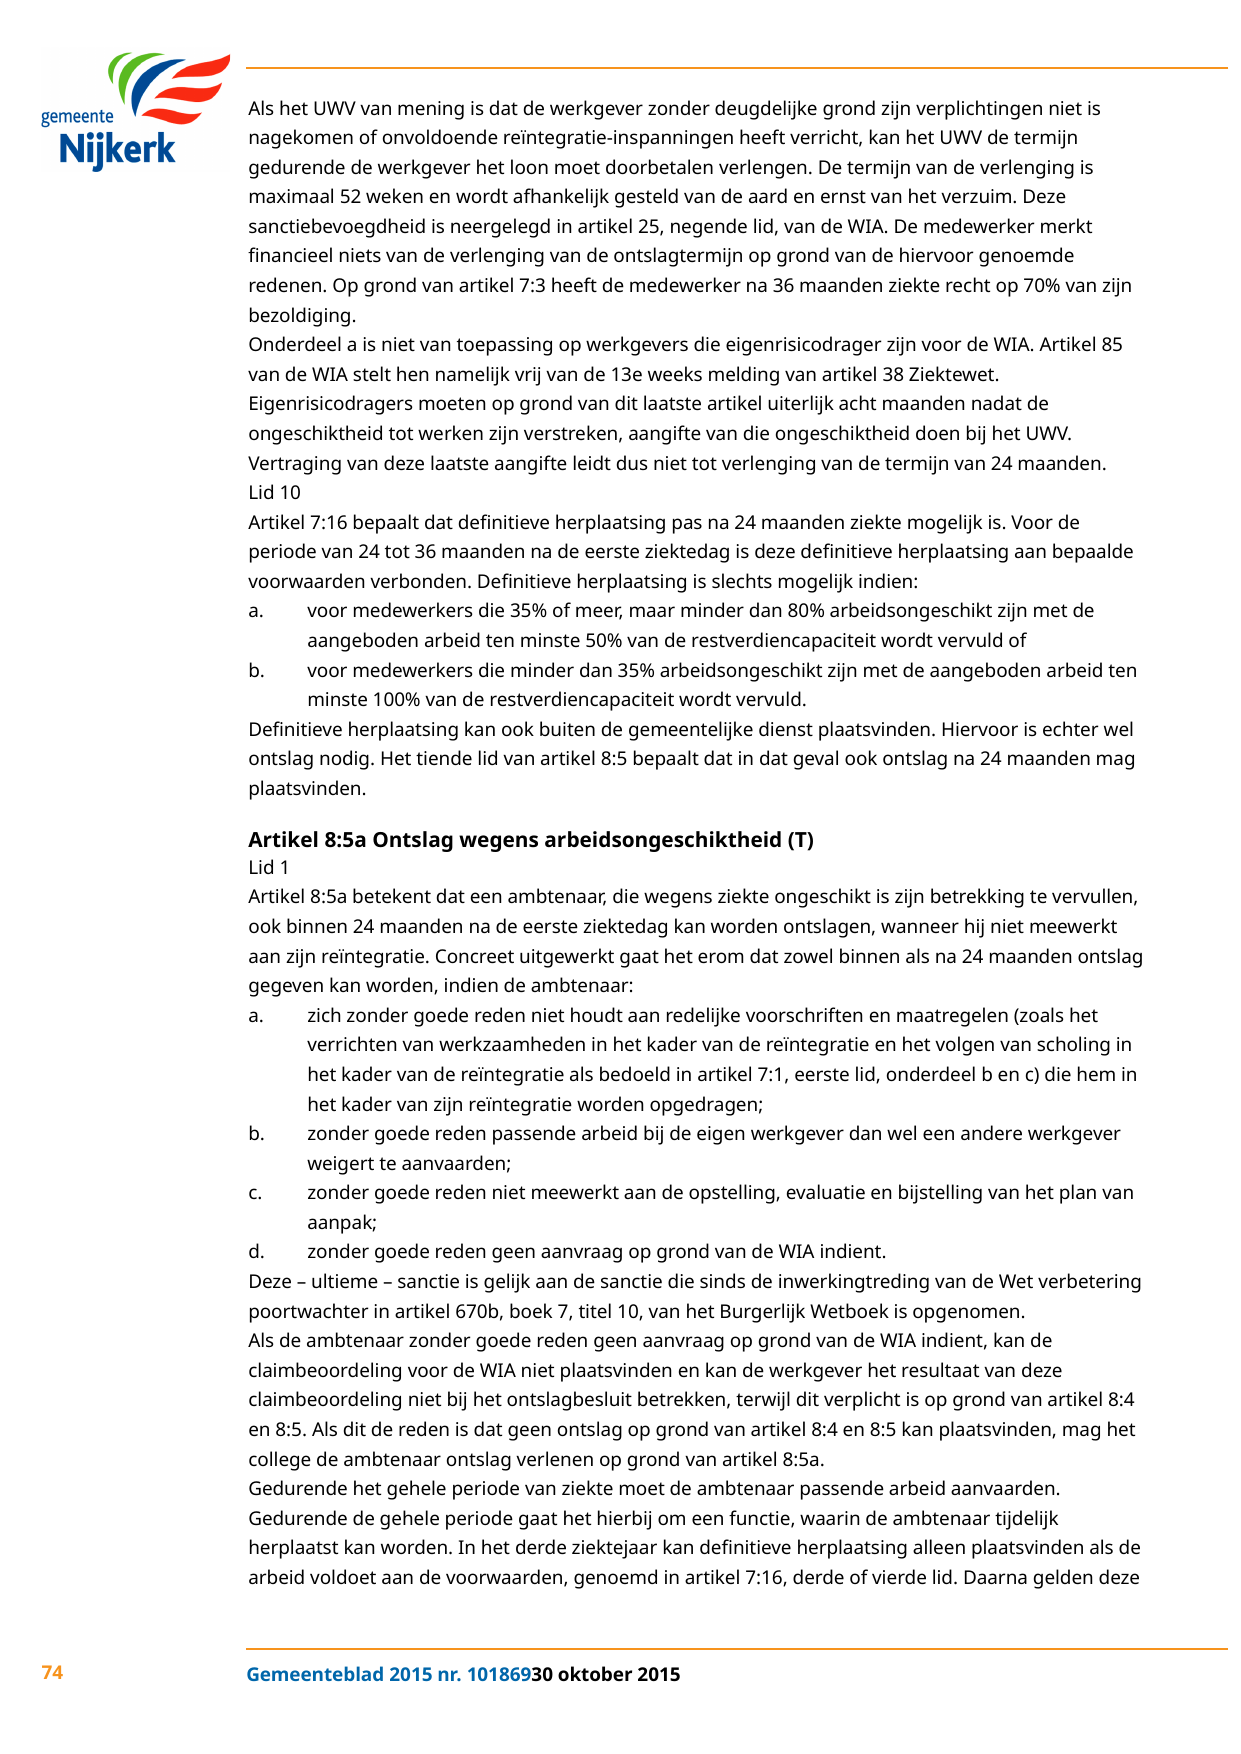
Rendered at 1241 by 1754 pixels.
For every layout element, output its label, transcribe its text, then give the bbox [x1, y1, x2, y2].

list zonder goede reden geen aanvraag op grond van de WIA indient. [248, 1239, 1152, 1264]
picture [41, 47, 231, 172]
text Artikel 8:5a Ontslag wegens arbeidsongeschiktheid (T) [248, 826, 1152, 854]
text Definitieve herplaatsing kan ook buiten de gemeentelijke dienst plaatsvinden. Hiervoor is echter wel ontslag nodig. Het tiende lid van artikel 8:5 bepaalt dat in dat geval ook ontslag na 24 maanden mag plaatsvinden. [248, 716, 1152, 801]
list zich zonder goede reden niet houdt aan redelijke voorschriften en maatregelen (zoals het verrichten van werkzaamheden in het kader van de reïntegratie en het volgen van scholing in het kader van de reïntegratie als bedoeld in artikel 7:1, eerste lid, onderdeel b en c) die hem in het kader van zijn reïntegratie worden opgedragen; [248, 1002, 1152, 1116]
list voor medewerkers die minder dan 35% arbeidsongeschikt zijn met de aangeboden arbeid ten minste 100% van de restverdiencapaciteit wordt vervuld. [248, 657, 1152, 712]
list voor medewerkers die 35% of meer, maar minder dan 80% arbeidsongeschikt zijn met de aangeboden arbeid ten minste 50% van de restverdiencapaciteit wordt vervuld of [248, 598, 1152, 653]
text Lid 10 [248, 479, 1152, 505]
text Onderdeel a is niet van toepassing op werkgevers die eigenrisicodrager zijn voor de WIA. Artikel 85 van de WIA stelt hen namelijk vrij van de 13e weeks melding van artikel 38 Ziektewet. Eigenrisicodragers moeten op grond van dit laatste artikel uiterlijk acht maanden nadat de ongeschiktheid tot werken zijn verstreken, aangifte van die ongeschiktheid doen bij het UWV. Vertraging van deze laatste aangifte leidt dus niet tot verlenging van de termijn van 24 maanden. [248, 331, 1152, 476]
text Artikel 8:5a betekent dat een ambtenaar, die wegens ziekte ongeschikt is zijn betrekking te vervullen, ook binnen 24 maanden na de eerste ziektedag kan worden ontslagen, wanneer hij niet meewerkt aan zijn reïntegratie. Concreet uitgewerkt gaat het erom dat zowel binnen als na 24 maanden ontslag gegeven kan worden, indien de ambtenaar: [248, 884, 1152, 998]
text Gedurende het gehele periode van ziekte moet de ambtenaar passende arbeid aanvaarden. Gedurende de gehele periode gaat het hierbij om een functie, waarin de ambtenaar tijdelijk herplaatst kan worden. In het derde ziektejaar kan definitieve herplaatsing alleen plaatsvinden als de arbeid voldoet aan de voorwaarden, genoemd in artikel 7:16, derde of vierde lid. Daarna gelden deze [248, 1475, 1152, 1590]
list zonder goede reden niet meewerkt aan de opstelling, evaluatie en bijstelling van het plan van aanpak; [248, 1179, 1152, 1235]
text Als de ambtenaar zonder goede reden geen aanvraag op grond van de WIA indient, kan de claimbeoordeling voor de WIA niet plaatsvinden en kan de werkgever het resultaat van deze claimbeoordeling niet bij het ontslagbesluit betrekken, terwijl dit verplicht is op grond van artikel 8:4 en 8:5. Als dit de reden is dat geen ontslag op grond van artikel 8:4 en 8:5 kan plaatsvinden, mag het college de ambtenaar ontslag verlenen op grond van artikel 8:5a. [248, 1327, 1152, 1471]
text Als het UWV van mening is dat de werkgever zonder deugdelijke grond zijn verplichtingen niet is nagekomen of onvoldoende reïntegratie-inspanningen heeft verricht, kan het UWV de termijn gedurende de werkgever het loon moet doorbetalen verlengen. De termijn van de verlenging is maximaal 52 weken en wordt afhankelijk gesteld van de aard en ernst van het verzuim. Deze sanctiebevoegdheid is neergelegd in artikel 25, negende lid, van de WIA. De medewerker merkt financieel niets van de verlenging van de ontslagtermijn op grond van de hiervoor genoemde redenen. Op grond van artikel 7:3 heeft de medewerker na 36 maanden ziekte recht op 70% van zijn bezoldiging. [248, 95, 1152, 328]
text Lid 1 [248, 854, 1152, 880]
text Deze – ultieme – sanctie is gelijk aan de sanctie die sinds de inwerkingtreding van de Wet verbetering poortwachter in artikel 670b, boek 7, titel 10, van het Burgerlijk Wetboek is opgenomen. [248, 1268, 1152, 1323]
text Artikel 7:16 bepaalt dat definitieve herplaatsing pas na 24 maanden ziekte mogelijk is. Voor de periode van 24 tot 36 maanden na de eerste ziektedag is deze definitieve herplaatsing aan bepaalde voorwaarden verbonden. Definitieve herplaatsing is slechts mogelijk indien: [248, 509, 1152, 594]
list zonder goede reden passende arbeid bij de eigen werkgever dan wel een andere werkgever weigert te aanvaarden; [248, 1120, 1152, 1176]
